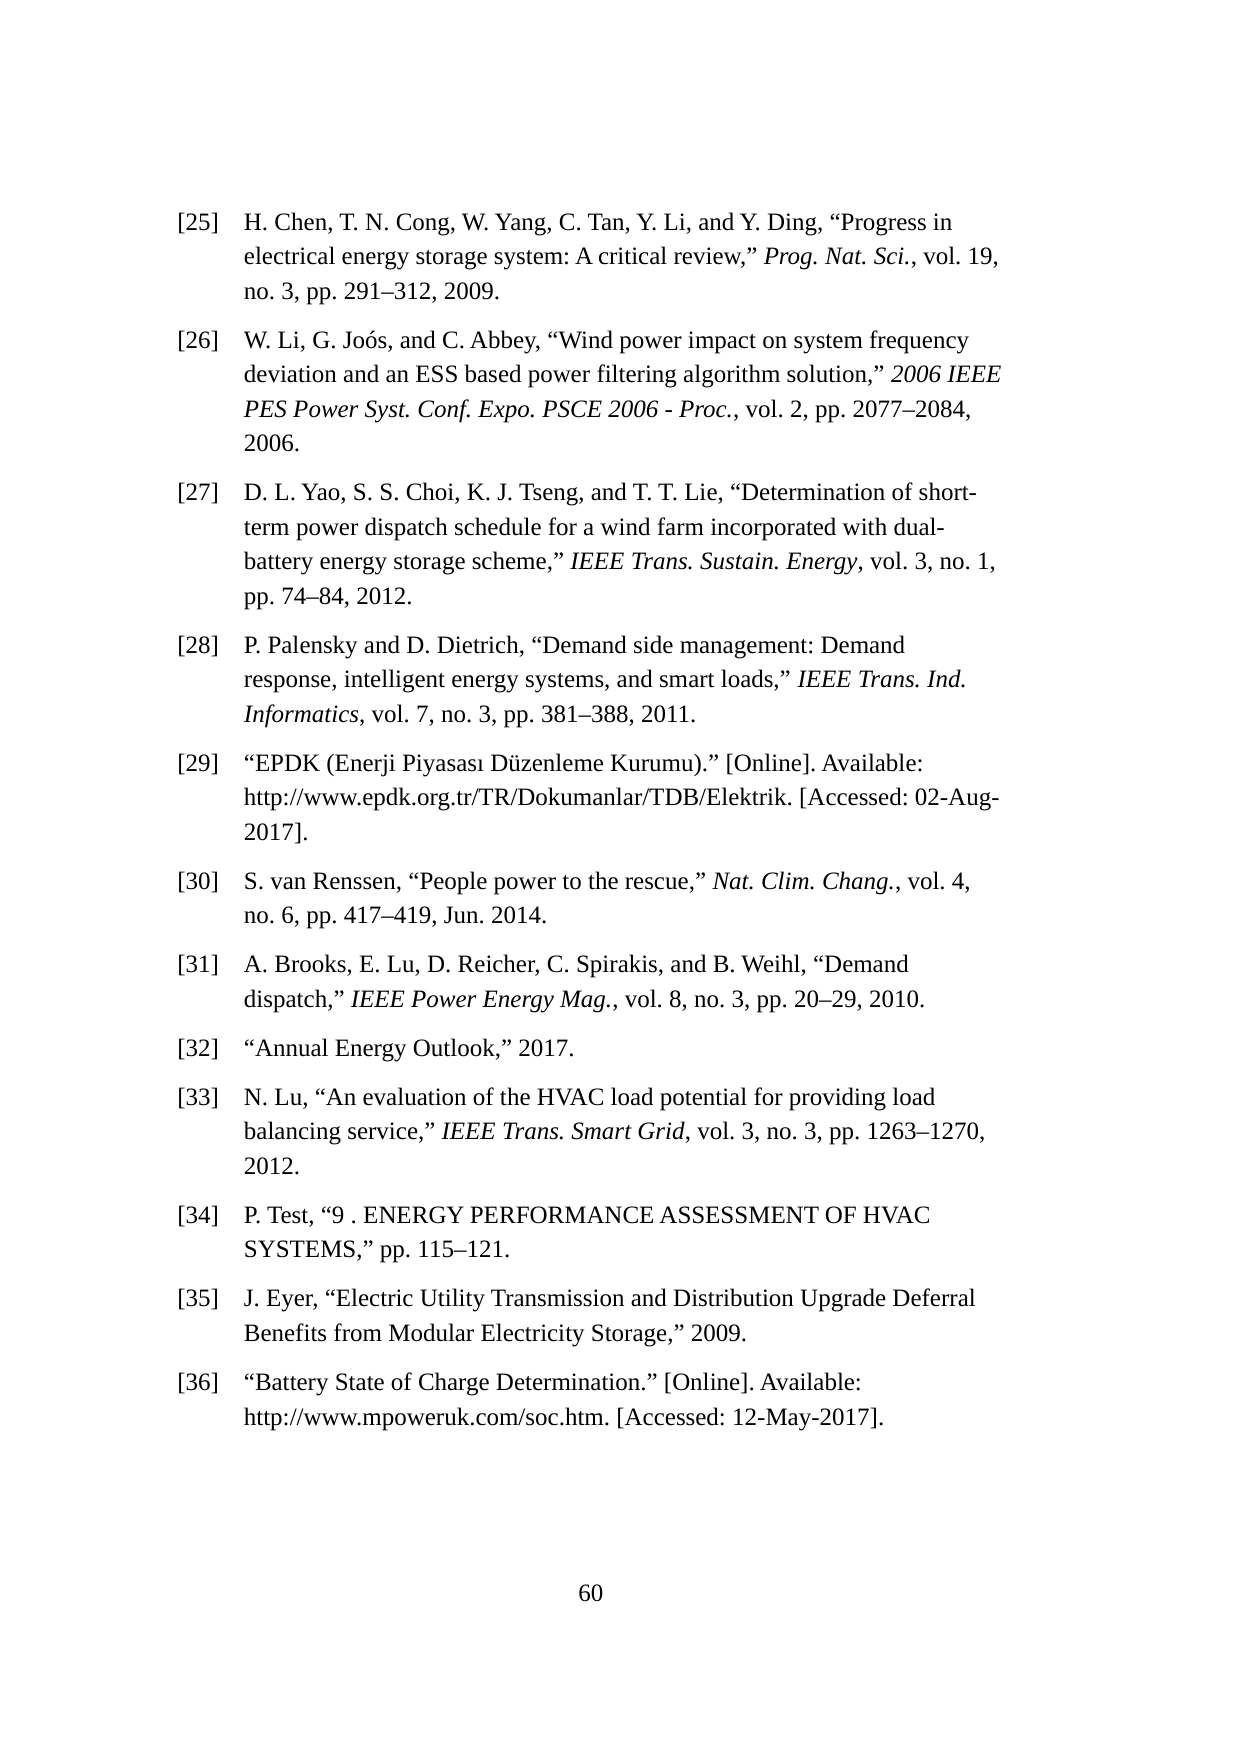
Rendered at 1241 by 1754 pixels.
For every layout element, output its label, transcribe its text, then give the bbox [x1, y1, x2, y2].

text [31] A. Brooks, E. Lu, D. Reicher, C. Spirakis, and B. Weihl, “Demand dispatch,” IEEE Power Energy Mag., vol. 8, no. 3, pp. 20–29, 2010. [177, 949, 1004, 1013]
text [32] “Annual Energy Outlook,” 2017. [177, 1033, 1004, 1062]
text [27] D. L. Yao, S. S. Choi, K. J. Tseng, and T. T. Lie, “Determination of short-term power dispatch schedule for a wind farm incorporated with dual-battery energy storage scheme,” IEEE Trans. Sustain. Energy, vol. 3, no. 1, pp. 74–84, 2012. [177, 477, 1004, 609]
text [35] J. Eyer, “Electric Utility Transmission and Distribution Upgrade Deferral Benefits from Modular Electricity Storage,” 2009. [177, 1283, 1004, 1347]
text [33] N. Lu, “An evaluation of the HVAC load potential for providing load balancing service,” IEEE Trans. Smart Grid, vol. 3, no. 3, pp. 1263–1270, 2012. [177, 1082, 1004, 1180]
text [25] H. Chen, T. N. Cong, W. Yang, C. Tan, Y. Li, and Y. Ding, “Progress in electrical energy storage system: A critical review,” Prog. Nat. Sci., vol. 19, no. 3, pp. 291–312, 2009. [177, 207, 1004, 304]
text [34] P. Test, “9 . ENERGY PERFORMANCE ASSESSMENT OF HVAC SYSTEMS,” pp. 115–121. [177, 1200, 1004, 1263]
text [26] W. Li, G. Joós, and C. Abbey, “Wind power impact on system frequency deviation and an ESS based power filtering algorithm solution,” 2006 IEEE PES Power Syst. Conf. Expo. PSCE 2006 - Proc., vol. 2, pp. 2077–2084, 2006. [177, 325, 1004, 457]
text [29] “EPDK (Enerji Piyasası Düzenleme Kurumu).” [Online]. Available: http://www.epdk.org.tr/TR/Dokumanlar/TDB/Elektrik. [Accessed: 02-Aug-2017]. [177, 748, 1004, 846]
text [36] “Battery State of Charge Determination.” [Online]. Available: http://www.mpoweruk.com/soc.htm. [Accessed: 12-May-2017]. [177, 1367, 1004, 1430]
text [30] S. van Renssen, “People power to the rescue,” Nat. Clim. Chang., vol. 4, no. 6, pp. 417–419, Jun. 2014. [177, 866, 1004, 929]
text [28] P. Palensky and D. Dietrich, “Demand side management: Demand response, intelligent energy systems, and smart loads,” IEEE Trans. Ind. Informatics, vol. 7, no. 3, pp. 381–388, 2011. [177, 630, 1004, 727]
